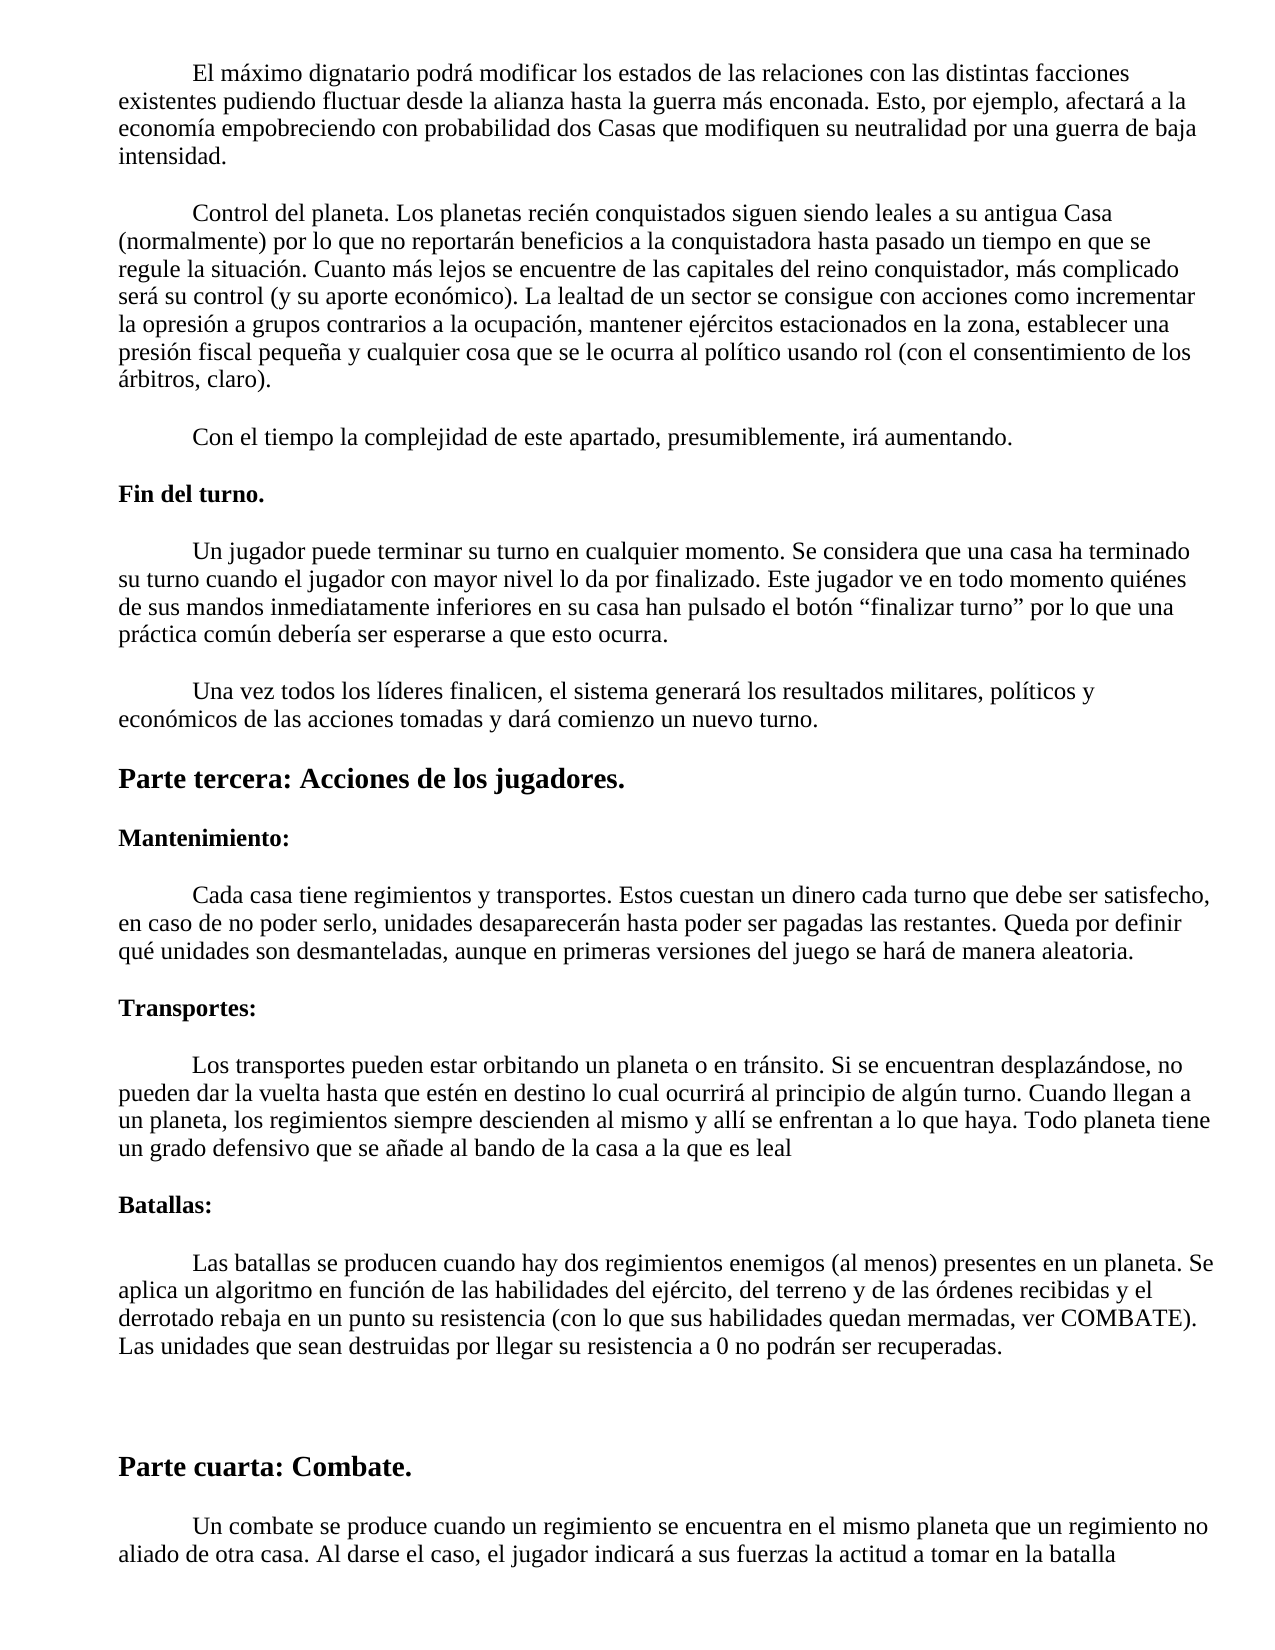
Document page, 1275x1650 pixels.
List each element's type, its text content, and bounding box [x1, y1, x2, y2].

text Parte cuarta: Combate. [118, 1451, 1216, 1483]
text El máximo dignatario podrá modificar los estados de las relaciones con las distintas facciones existentes pudiendo fluctuar desde la alianza hasta la guerra más enconada. Esto, por ejemplo, afectará a la economía empobreciendo con probabilidad dos Casas que modifiquen su neutralidad por una guerra de baja intensidad. [118, 59, 1216, 170]
text Una vez todos los líderes finalicen, el sistema generará los resultados militares, políticos y económicos de las acciones tomadas y dará comienzo un nuevo turno. [118, 677, 1216, 733]
text Un jugador puede terminar su turno en cualquier momento. Se considera que una casa ha terminado su turno cuando el jugador con mayor nivel lo da por finalizado. Este jugador ve en todo momento quiénes de sus mandos inmediatamente inferiores en su casa han pulsado el botón “finalizar turno” por lo que una práctica común debería ser esperarse a que esto ocurra. [118, 537, 1216, 648]
text Fin del turno. [118, 480, 1216, 508]
text Parte tercera: Acciones de los jugadores. [118, 762, 1216, 795]
text Mantenimiento: [118, 824, 1216, 852]
text Con el tiempo la complejidad de este apartado, presumiblemente, irá aumentando. [118, 423, 1216, 451]
text Transportes: [118, 994, 1216, 1022]
text Un combate se produce cuando un regimiento se encuentra en el mismo planeta que un regimiento no aliado de otra casa. Al darse el caso, el jugador indicará a sus fuerzas la actitud a tomar en la batalla [118, 1512, 1216, 1568]
text Batallas: [118, 1191, 1216, 1219]
text Control del planeta. Los planetas recién conquistados siguen siendo leales a su antigua Casa (normalmente) por lo que no reportarán beneficios a la conquistadora hasta pasado un tiempo en que se regule la situación. Cuanto más lejos se encuentre de las capitales del reino conquistador, más complicado será su control (y su aporte económico). La lealtad de un sector se consigue con acciones como incrementar la opresión a grupos contrarios a la ocupación, mantener ejércitos estacionados en la zona, establecer una presión fiscal pequeña y cualquier cosa que se le ocurra al político usando rol (con el consentimiento de los árbitros, claro). [118, 199, 1216, 393]
text Los transportes pueden estar orbitando un planeta o en tránsito. Si se encuentran desplazándose, no pueden dar la vuelta hasta que estén en destino lo cual ocurrirá al principio de algún turno. Cuando llegan a un planeta, los regimientos siempre descienden al mismo y allí se enfrentan a lo que haya. Todo planeta tiene un grado defensivo que se añade al bando de la casa a la que es leal [118, 1051, 1216, 1162]
text Las batallas se producen cuando hay dos regimientos enemigos (al menos) presentes en un planeta. Se aplica un algoritmo en función de las habilidades del ejército, del terreno y de las órdenes recibidas y el derrotado rebaja en un punto su resistencia (con lo que sus habilidades quedan mermadas, ver COMBATE). Las unidades que sean destruidas por llegar su resistencia a 0 no podrán ser recuperadas. [118, 1249, 1216, 1359]
text Cada casa tiene regimientos y transportes. Estos cuestan un dinero cada turno que debe ser satisfecho, en caso de no poder serlo, unidades desaparecerán hasta poder ser pagadas las restantes. Queda por definir qué unidades son desmanteladas, aunque en primeras versiones del juego se hará de manera aleatoria. [118, 881, 1216, 964]
